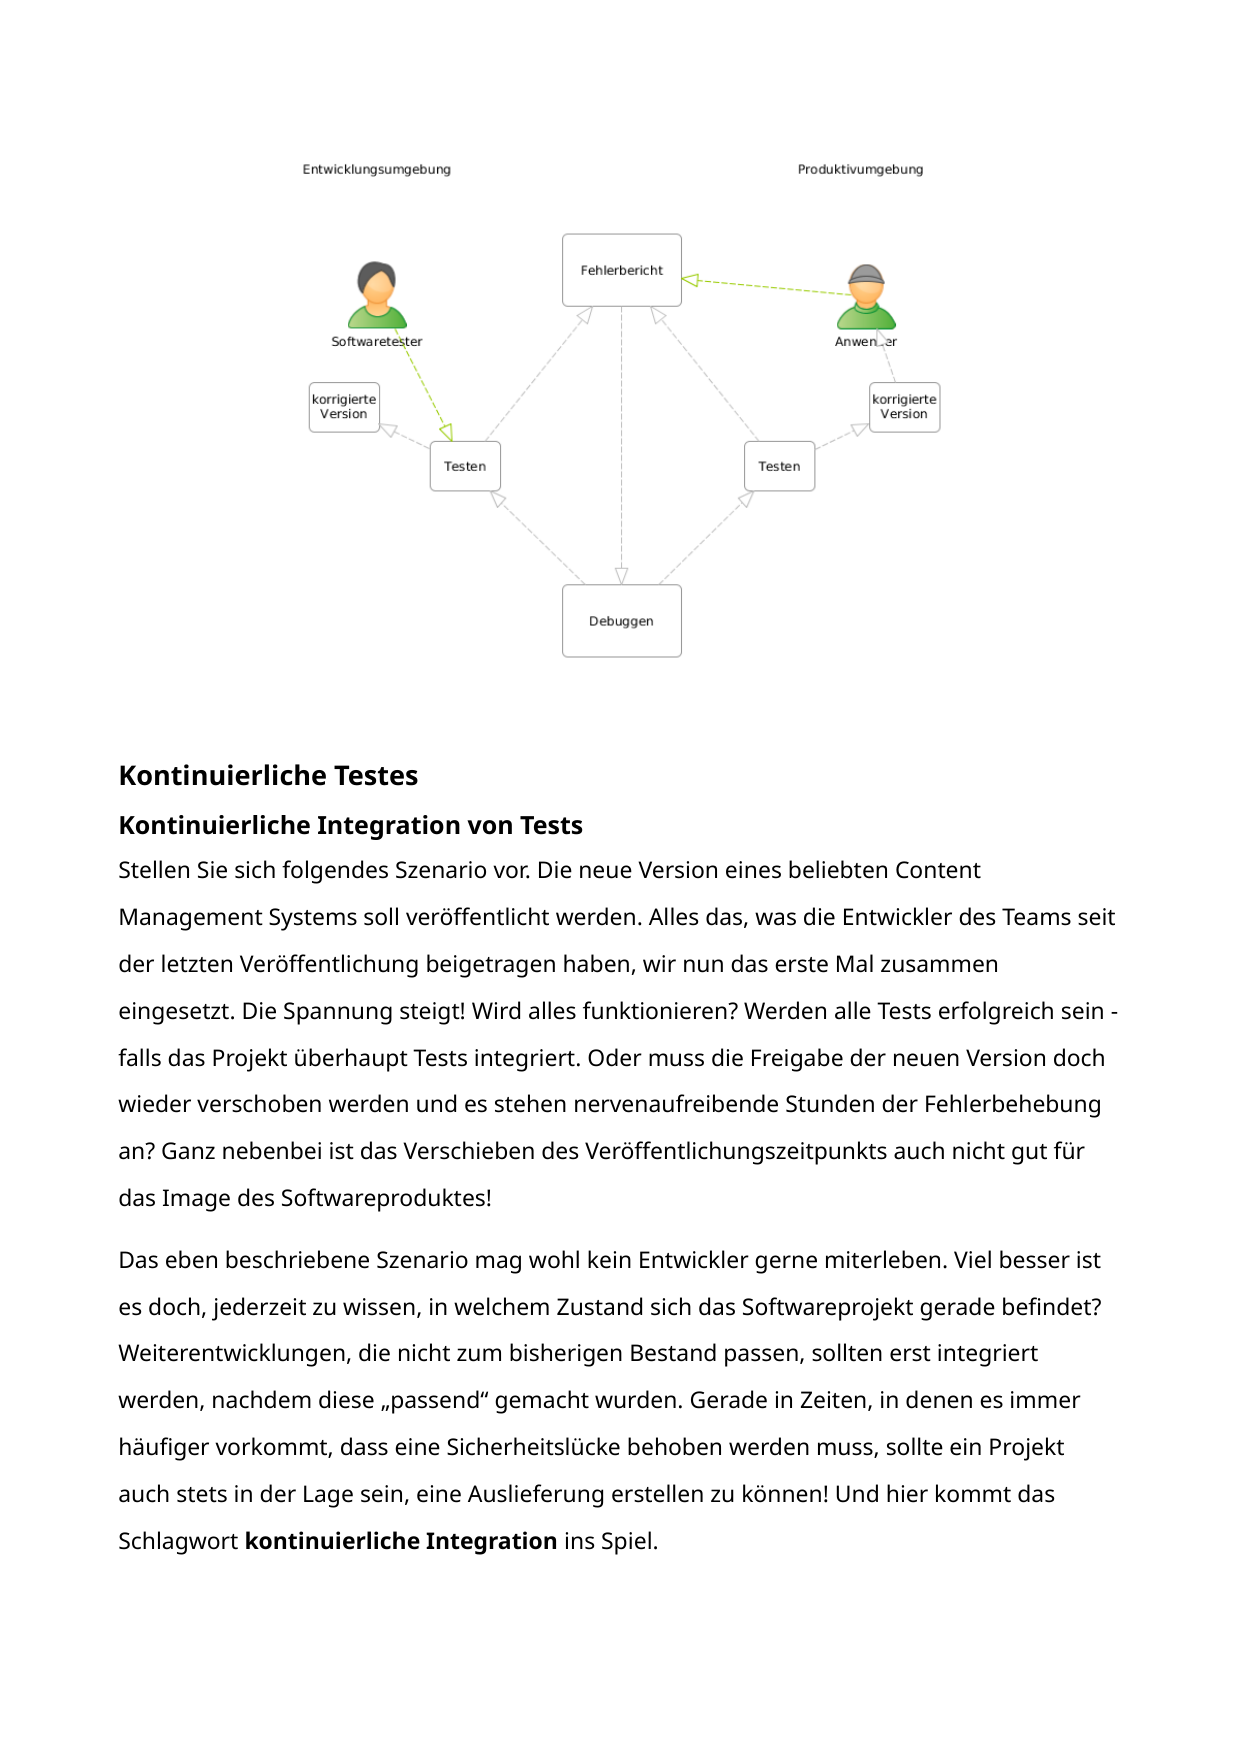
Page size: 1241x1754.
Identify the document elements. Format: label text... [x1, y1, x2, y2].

subtitle Kontinuierliche Integration von Tests [118, 807, 1122, 841]
text Das eben beschriebene Szenario mag wohl kein Entwickler gerne miterleben. Viel besser ist es doch, jederzeit zu wissen, in welchem Zustand sich das Softwareprojekt gerade befindet? Weiterentwicklungen, die nicht zum bisherigen Bestand passen, sollten erst integriert werden, nachdem diese „passend“ gemacht wurden. Gerade in Zeiten, in denen es immer häufiger vorkommt, dass eine Sicherheitslücke behoben werden muss, sollte ein Projekt auch stets in der Lage sein, eine Auslieferung erstellen zu können! Und hier kommt das Schlagwort kontinuierliche Integration ins Spiel. [118, 1243, 1122, 1556]
picture [285, 118, 955, 673]
subtitle Kontinuierliche Testes [118, 756, 1122, 793]
text Stellen Sie sich folgendes Szenario vor. Die neue Version eines beliebten Content Management Systems soll veröffentlicht werden. Alles das, was die Entwickler des Teams seit der letzten Veröffentlichung beigetragen haben, wir nun das erste Mal zusammen eingesetzt. Die Spannung steigt! Wird alles funktionieren? Werden alle Tests erfolgreich sein - falls das Projekt überhaupt Tests integriert. Oder muss die Freigabe der neuen Version doch wieder verschoben werden und es stehen nervenaufreibende Stunden der Fehlerbehebung an? Ganz nebenbei ist das Verschieben des Veröffentlichungszeitpunkts auch nicht gut für das Image des Softwareproduktes! [118, 854, 1122, 1213]
